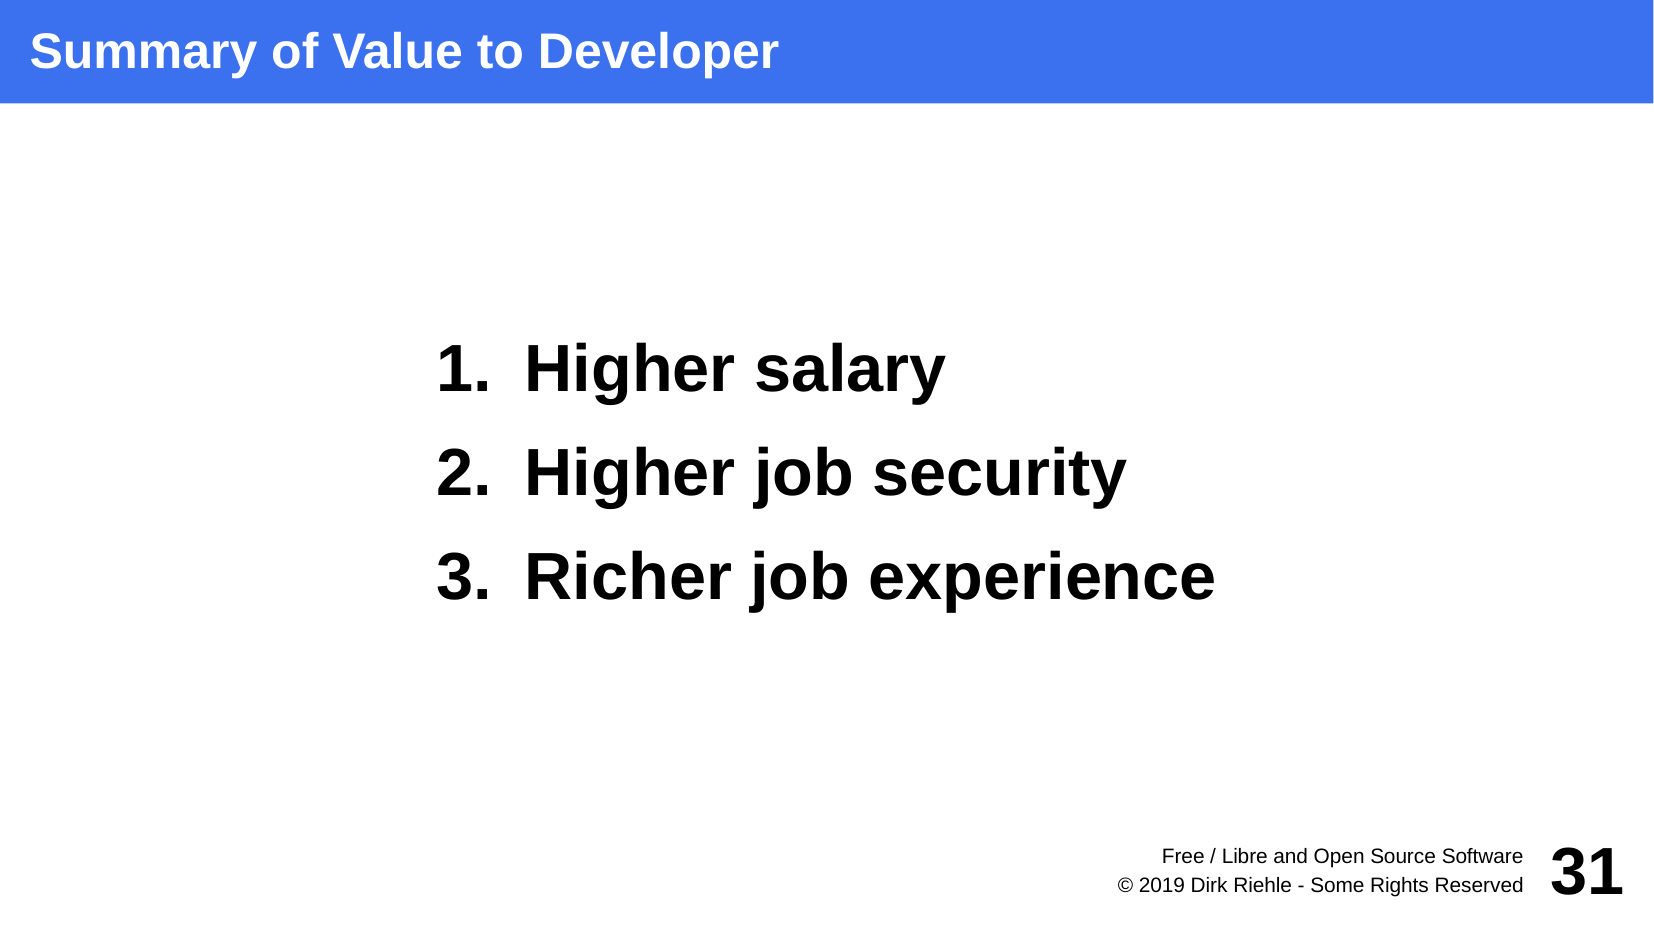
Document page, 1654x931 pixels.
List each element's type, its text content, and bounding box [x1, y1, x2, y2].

subtitle Higher salary Higher job security Richer job experience [29, 132, 1625, 813]
title Summary of Value to Developer [0, 0, 1654, 104]
